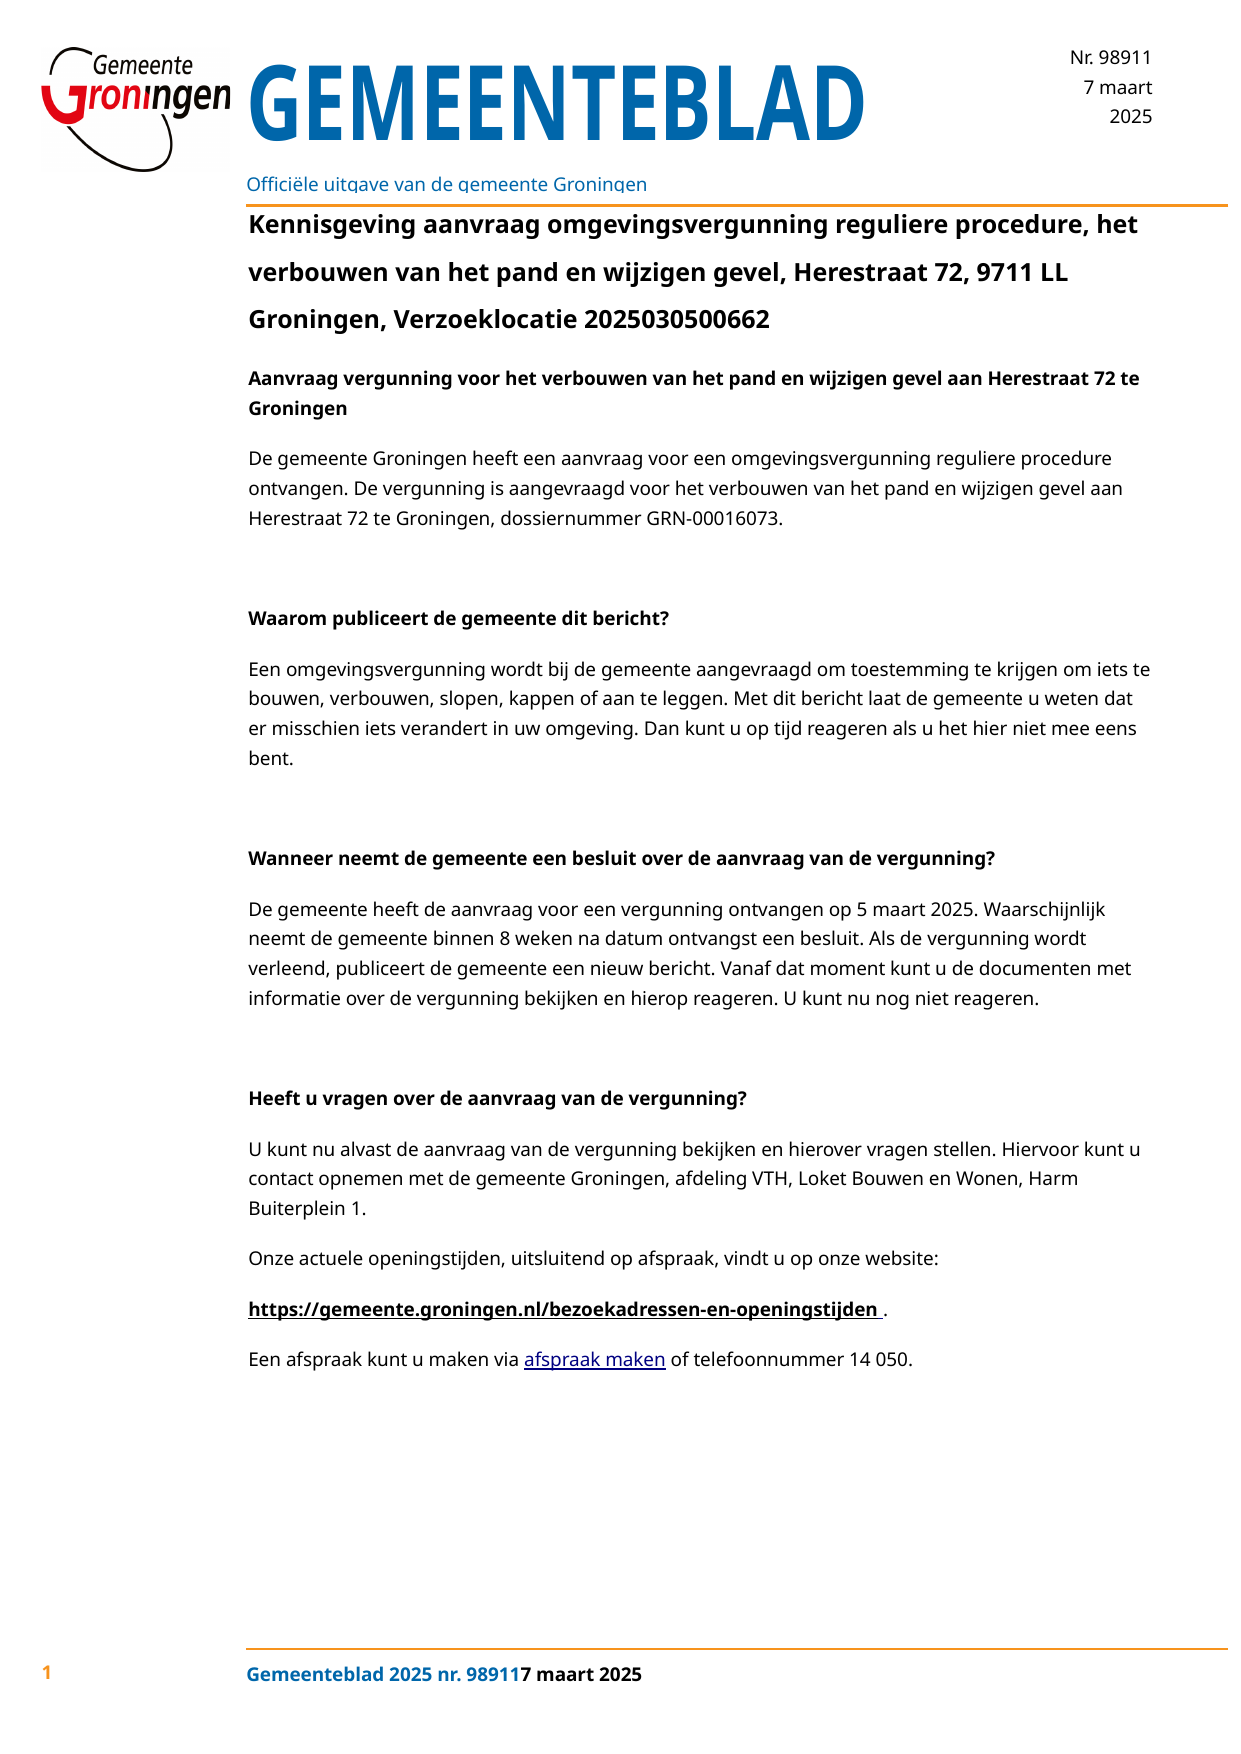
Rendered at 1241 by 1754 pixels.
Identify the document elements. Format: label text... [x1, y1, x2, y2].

text Aanvraag vergunning voor het verbouwen van het pand en wijzigen gevel aan Herestraat 72 te Groningen [248, 366, 1152, 421]
text De gemeente heeft de aanvraag voor een vergunning ontvangen op 5 maart 2025. Waarschijnlijk neemt de gemeente binnen 8 weken na datum ontvangst een besluit. Als de vergunning wordt verleend, publiceert de gemeente een nieuw bericht. Vanaf dat moment kunt u de documenten met informatie over de vergunning bekijken en hierop reageren. U kunt nu nog niet reageren. [248, 896, 1152, 1010]
text Heeft u vragen over de aanvraag van de vergunning? [248, 1086, 1152, 1111]
text Kennisgeving aanvraag omgevingsvergunning reguliere procedure, het verbouwen van het pand en wijzigen gevel, Herestraat 72, 9711 LL Groningen, Verzoeklocatie 2025030500662 [248, 207, 1152, 336]
text Een omgevingsvergunning wordt bij de gemeente aangevraagd om toestemming te krijgen om iets te bouwen, verbouwen, slopen, kappen of aan te leggen. Met dit bericht laat de gemeente u weten dat er misschien iets verandert in uw omgeving. Dan kunt u op tijd reageren als u het hier niet mee eens bent. [248, 656, 1152, 770]
text Wanneer neemt de gemeente een besluit over de aanvraag van de vergunning? [248, 846, 1152, 871]
text U kunt nu alvast de aanvraag van de vergunning bekijken en hierover vragen stellen. Hiervoor kunt u contact opnemen met de gemeente Groningen, afdeling VTH, Loket Bouwen en Wonen, Harm Buiterplein 1. [248, 1136, 1152, 1221]
text Waarom publiceert de gemeente dit bericht? [248, 606, 1152, 631]
text De gemeente Groningen heeft een aanvraag voor een omgevingsvergunning reguliere procedure ontvangen. De vergunning is aangevraagd voor het verbouwen van het pand en wijzigen gevel aan Herestraat 72 te Groningen, dossiernummer GRN-00016073. [248, 446, 1152, 530]
picture [41, 47, 231, 172]
text Onze actuele openingstijden, uitsluitend op afspraak, vindt u op onze website: [248, 1246, 1152, 1271]
text Een afspraak kunt u maken via afspraak maken of telefoonnummer 14 050. [248, 1346, 1152, 1372]
text https://gemeente.groningen.nl/bezoekadressen-en-openingstijden . [248, 1296, 1152, 1322]
